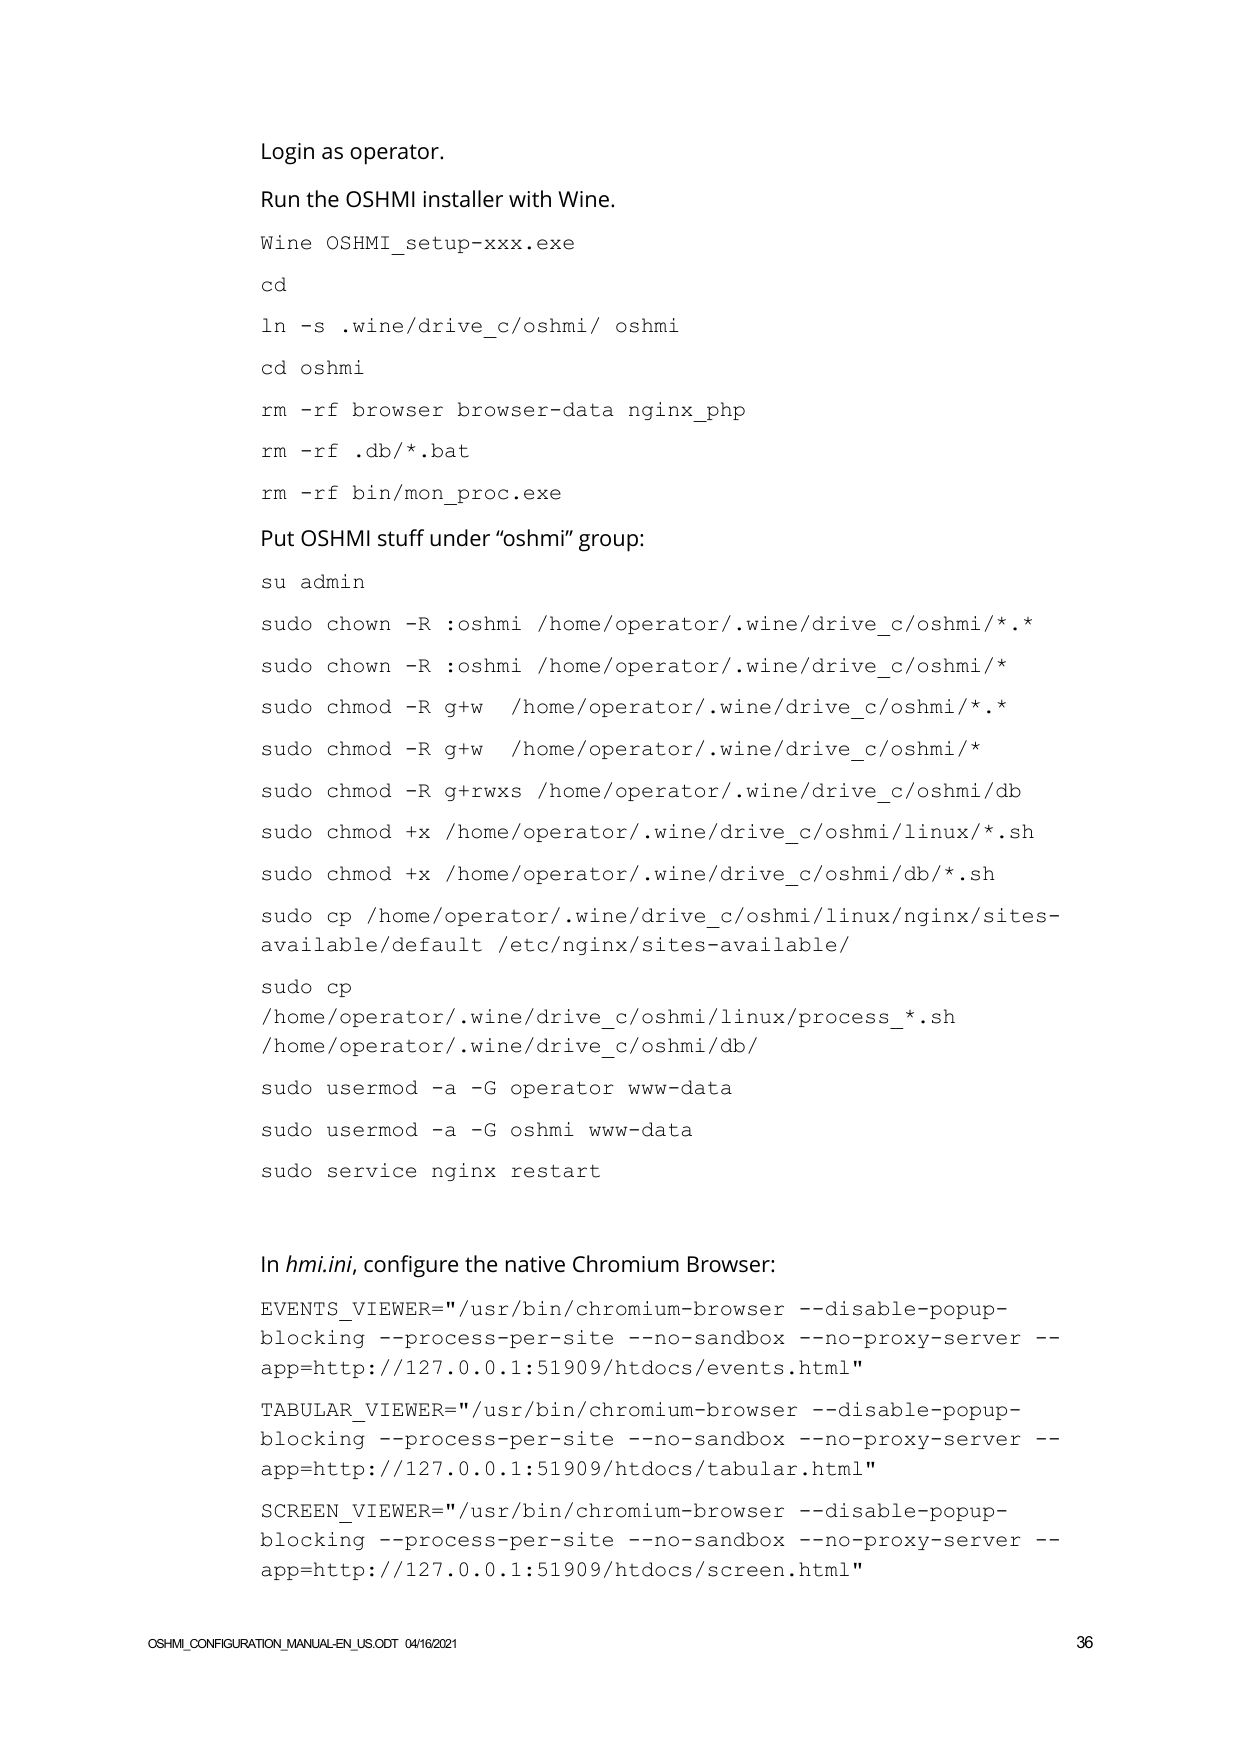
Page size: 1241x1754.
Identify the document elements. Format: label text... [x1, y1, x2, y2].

text sudo usermod -a -G operator www-data [260, 1076, 1093, 1101]
text Put OSHMI stuff under “oshmi” group: [260, 523, 1093, 553]
text rm -rf browser browser-data nginx_php [260, 398, 1093, 423]
text rm -rf .db/*.bat [260, 439, 1093, 464]
text Login as operator. [260, 136, 1093, 166]
text sudo usermod -a -G oshmi www-data [260, 1118, 1093, 1143]
text cd oshmi [260, 356, 1093, 381]
text EVENTS_VIEWER="/usr/bin/chromium-browser --disable-popup-blocking --process-per-site --no-sandbox --no-proxy-server --app=http://127.0.0.1:51909/htdocs/events.html" [260, 1297, 1093, 1381]
text sudo cp /home/operator/.wine/drive_c/oshmi/linux/nginx/sites-available/default /etc/nginx/sites-available/ [260, 904, 1093, 958]
text ln -s .wine/drive_c/oshmi/ oshmi [260, 314, 1093, 339]
text sudo chmod -R g+rwxs /home/operator/.wine/drive_c/oshmi/db [260, 779, 1093, 804]
text In hmi.ini, configure the native Chromium Browser: [260, 1249, 1093, 1279]
text sudo chmod +x /home/operator/.wine/drive_c/oshmi/linux/*.sh [260, 821, 1093, 845]
text cd [260, 273, 1093, 298]
text SCREEN_VIEWER="/usr/bin/chromium-browser --disable-popup-blocking --process-per-site --no-sandbox --no-proxy-server --app=http://127.0.0.1:51909/htdocs/screen.html" [260, 1499, 1093, 1583]
text su admin [260, 571, 1093, 595]
text sudo cp /home/operator/.wine/drive_c/oshmi/linux/process_*.sh /home/operator/.wine/drive_c/oshmi/db/ [260, 975, 1093, 1059]
text rm -rf bin/mon_proc.exe [260, 481, 1093, 506]
text sudo chmod -R g+w /home/operator/.wine/drive_c/oshmi/* [260, 737, 1093, 762]
text Wine OSHMI_setup-xxx.exe [260, 231, 1093, 256]
text TABULAR_VIEWER="/usr/bin/chromium-browser --disable-popup-blocking --process-per-site --no-sandbox --no-proxy-server --app=http://127.0.0.1:51909/htdocs/tabular.html" [260, 1398, 1093, 1482]
text sudo chown -R :oshmi /home/operator/.wine/drive_c/oshmi/* [260, 654, 1093, 679]
text sudo chmod -R g+w /home/operator/.wine/drive_c/oshmi/*.* [260, 696, 1093, 720]
text sudo service nginx restart [260, 1160, 1093, 1184]
text sudo chmod +x /home/operator/.wine/drive_c/oshmi/db/*.sh [260, 862, 1093, 887]
text sudo chown -R :oshmi /home/operator/.wine/drive_c/oshmi/*.* [260, 612, 1093, 637]
text Run the OSHMI installer with Wine. [260, 183, 1093, 213]
